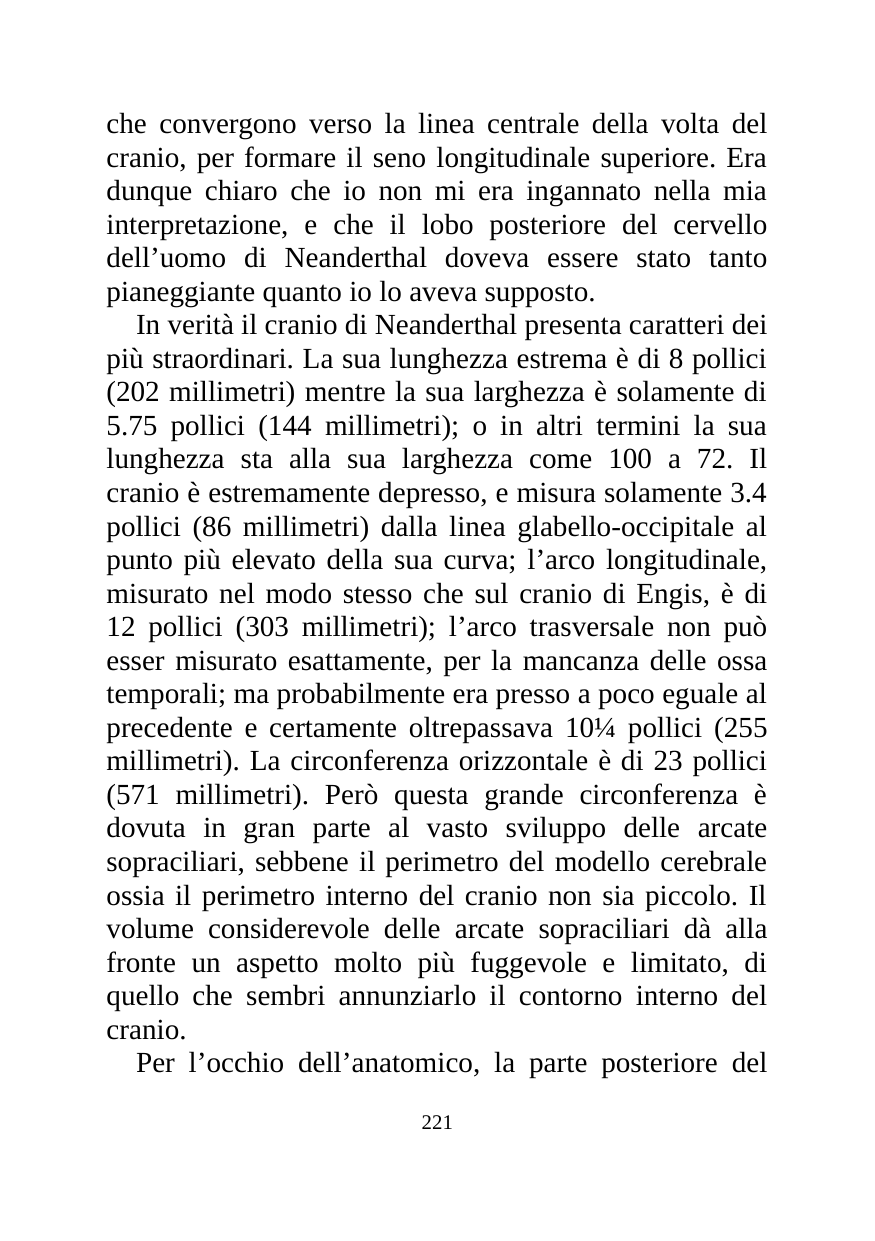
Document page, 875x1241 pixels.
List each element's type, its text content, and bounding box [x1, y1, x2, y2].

text che convergono verso la linea centrale della volta del cranio, per formare il seno longitudinale superiore. Era dunque chiaro che io non mi era ingannato nella mia interpretazione, e che il lobo posteriore del cervello dell’uomo di Neanderthal doveva essere stato tanto pianeggiante quanto io lo aveva supposto. [106, 106, 768, 307]
text In verità il cranio di Neanderthal presenta caratteri dei più straordinari. La sua lunghezza estrema è di 8 pollici (202 millimetri) mentre la sua larghezza è solamente di 5.75 pollici (144 millimetri); o in altri termini la sua lunghezza sta alla sua larghezza come 100 a 72. Il cranio è estremamente depresso, e misura solamente 3.4 pollici (86 millimetri) dalla linea glabello-occipitale al punto più elevato della sua curva; l’arco longitudinale, misurato nel modo stesso che sul cranio di Engis, è di 12 pollici (303 millimetri); l’arco trasversale non può esser misurato esattamente, per la mancanza delle ossa temporali; ma probabilmente era presso a poco eguale al precedente e certamente oltrepassava 10¼ pollici (255 millimetri). La circonferenza orizzontale è di 23 pollici (571 millimetri). Però questa grande circonferenza è dovuta in gran parte al vasto sviluppo delle arcate sopraciliari, sebbene il perimetro del modello cerebrale ossia il perimetro interno del cranio non sia piccolo. Il volume considerevole delle arcate sopraciliari dà alla fronte un aspetto molto più fuggevole e limitato, di quello che sembri annunziarlo il contorno interno del cranio. [106, 307, 768, 1045]
text Per l’occhio dell’anatomico, la parte posteriore del [106, 1045, 768, 1079]
